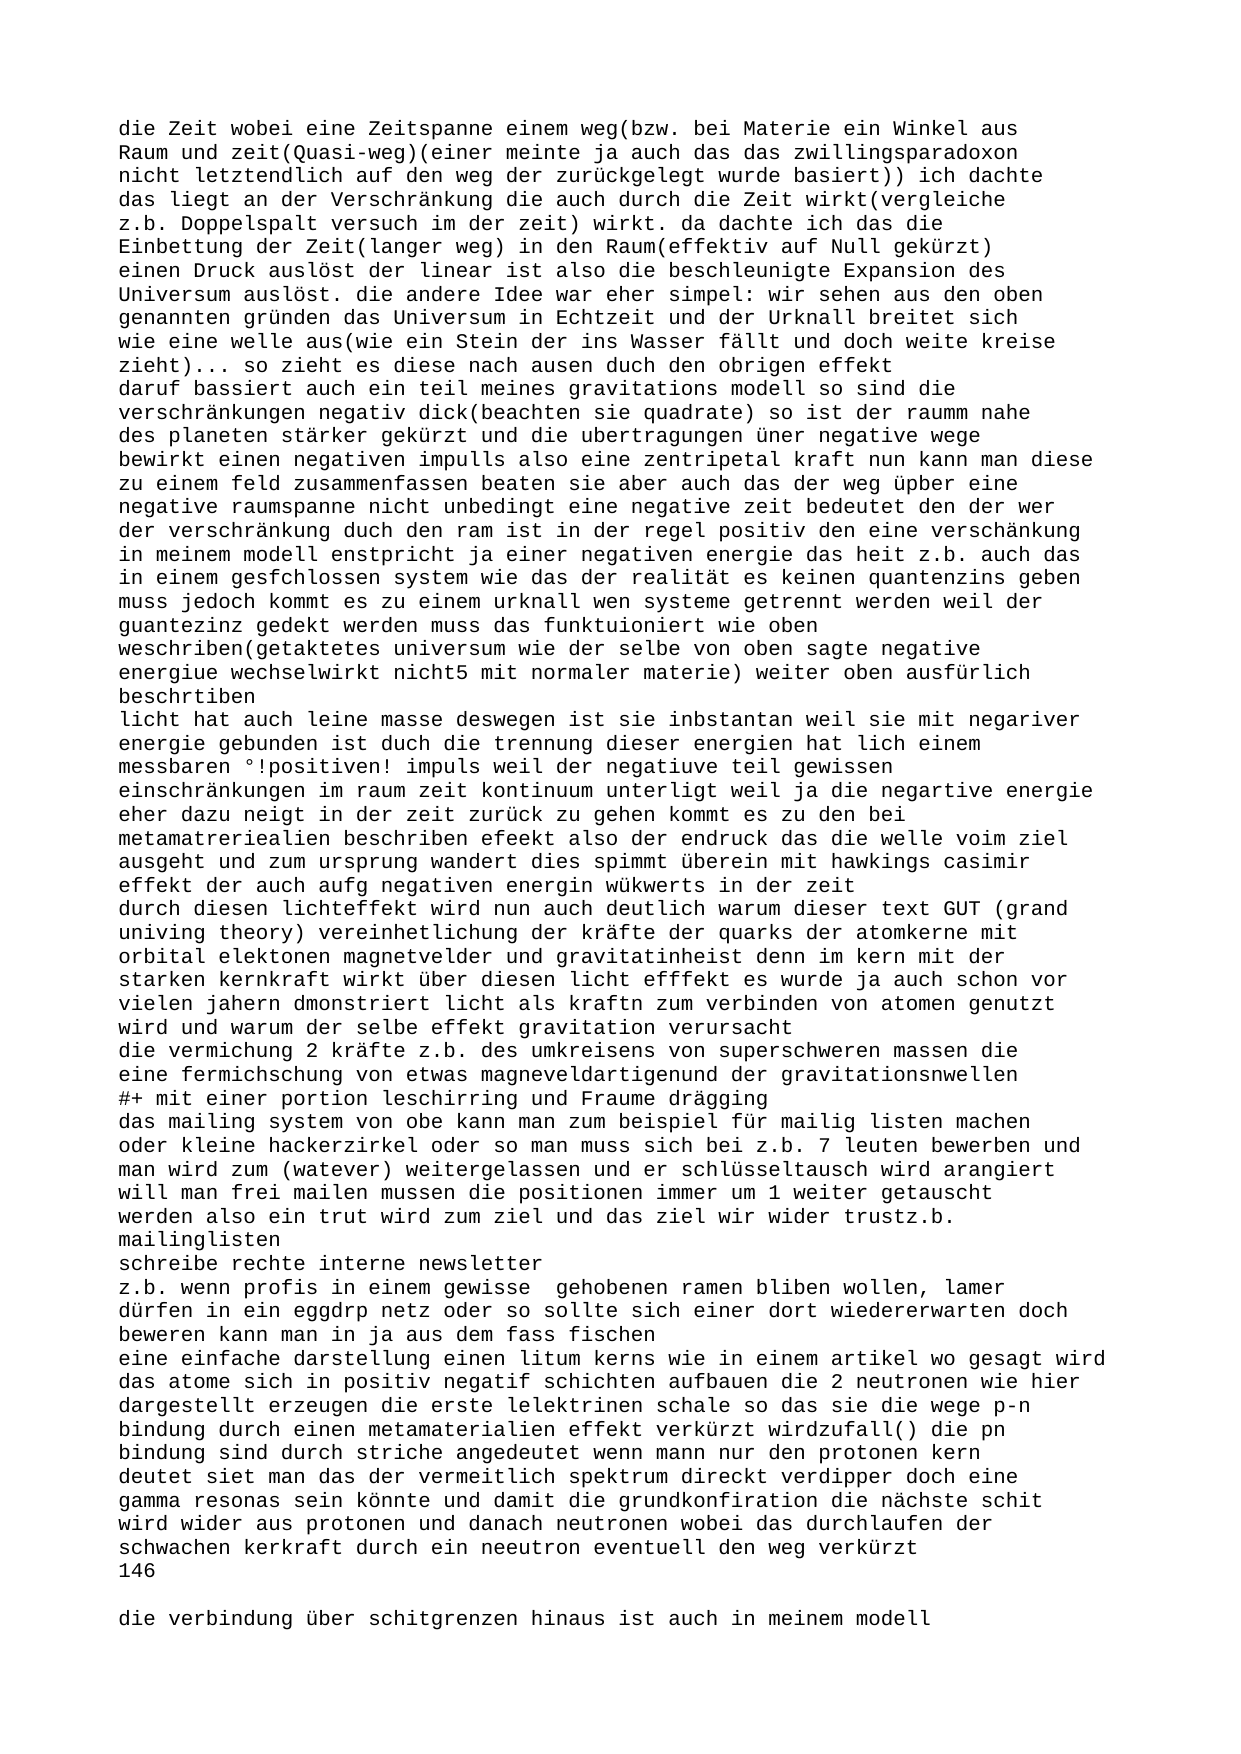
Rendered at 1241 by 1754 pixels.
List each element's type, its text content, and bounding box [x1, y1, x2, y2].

text effekt der auch aufg negativen energin wükwerts in der zeit [118, 875, 1122, 898]
text weschriben(getaktetes universum wie der selbe von oben sagte negative [118, 638, 1122, 662]
text einschränkungen im raum zeit kontinuum unterligt weil ja die negartive energie [118, 780, 1122, 804]
text das atome sich in positiv negatif schichten aufbauen die 2 neutronen wie hier [118, 1371, 1122, 1395]
text die verbindung über schitgrenzen hinaus ist auch in meinem modell [118, 1608, 1122, 1631]
text die Zeit wobei eine Zeitspanne einem weg(bzw. bei Materie ein Winkel aus [118, 118, 1122, 142]
text starken kernkraft wirkt über diesen licht efffekt es wurde ja auch schon vor [118, 969, 1122, 993]
text guantezinz gedekt werden muss das funktuioniert wie oben [118, 615, 1122, 638]
text bewirkt einen negativen impulls also eine zentripetal kraft nun kann man diese [118, 449, 1122, 473]
text in meinem modell enstpricht ja einer negativen energie das heit z.b. auch das [118, 544, 1122, 567]
text orbital elektonen magnetvelder und gravitatinheist denn im kern mit der [118, 946, 1122, 969]
text eher dazu neigt in der zeit zurück zu gehen kommt es zu den bei [118, 804, 1122, 827]
text ausgeht und zum ursprung wandert dies spimmt überein mit hawkings casimir [118, 851, 1122, 875]
text des planeten stärker gekürzt und die ubertragungen üner negative wege [118, 426, 1122, 449]
text das mailing system von obe kann man zum beispiel für mailig listen machen [118, 1111, 1122, 1135]
text licht hat auch leine masse deswegen ist sie inbstantan weil sie mit negariver [118, 709, 1122, 733]
text oder kleine hackerzirkel oder so man muss sich bei z.b. 7 leuten bewerben und [118, 1135, 1122, 1158]
text durch diesen lichteffekt wird nun auch deutlich warum dieser text GUT (grand [118, 898, 1122, 922]
text verschränkungen negativ dick(beachten sie quadrate) so ist der raumm nahe [118, 402, 1122, 426]
text vielen jahern dmonstriert licht als kraftn zum verbinden von atomen genutzt [118, 993, 1122, 1017]
text beschrtiben [118, 686, 1122, 709]
text wird wider aus protonen und danach neutronen wobei das durchlaufen der [118, 1513, 1122, 1537]
text muss jedoch kommt es zu einem urknall wen systeme getrennt werden weil der [118, 591, 1122, 615]
text will man frei mailen mussen die positionen immer um 1 weiter getauscht [118, 1182, 1122, 1206]
text energie gebunden ist duch die trennung dieser energien hat lich einem [118, 733, 1122, 757]
text gamma resonas sein könnte und damit die grundkonfiration die nächste schit [118, 1489, 1122, 1513]
text deutet siet man das der vermeitlich spektrum direckt verdipper doch eine [118, 1466, 1122, 1489]
text schreibe rechte interne newsletter [118, 1253, 1122, 1277]
text z.b. wenn profis in einem gewisse gehobenen ramen bliben wollen, lamer [118, 1277, 1122, 1300]
text eine einfache darstellung einen litum kerns wie in einem artikel wo gesagt wird [118, 1348, 1122, 1371]
text in einem gesfchlossen system wie das der realität es keinen quantenzins geben [118, 567, 1122, 591]
text die vermichung 2 kräfte z.b. des umkreisens von superschweren massen die [118, 1040, 1122, 1064]
text nicht letztendlich auf den weg der zurückgelegt wurde basiert)) ich dachte [118, 165, 1122, 189]
text einen Druck auslöst der linear ist also die beschleunigte Expansion des [118, 260, 1122, 284]
text Raum und zeit(Quasi-weg)(einer meinte ja auch das das zwillingsparadoxon [118, 142, 1122, 165]
text bindung sind durch striche angedeutet wenn mann nur den protonen kern [118, 1442, 1122, 1466]
text zieht)... so zieht es diese nach ausen duch den obrigen effekt [118, 354, 1122, 378]
text metamatreriealien beschriben efeekt also der endruck das die welle voim ziel [118, 827, 1122, 851]
text der verschränkung duch den ram ist in der regel positiv den eine verschänkung [118, 520, 1122, 544]
text univing theory) vereinhetlichung der kräfte der quarks der atomkerne mit [118, 922, 1122, 946]
text 146 [118, 1561, 1122, 1584]
text eine fermichschung von etwas magneveldartigenund der gravitationsnwellen [118, 1064, 1122, 1088]
text energiue wechselwirkt nicht5 mit normaler materie) weiter oben ausfürlich [118, 662, 1122, 686]
text bindung durch einen metamaterialien effekt verkürzt wirdzufall() die pn [118, 1419, 1122, 1442]
text dürfen in ein eggdrp netz oder so sollte sich einer dort wiedererwarten doch [118, 1300, 1122, 1324]
text man wird zum (watever) weitergelassen und er schlüsseltausch wird arangiert [118, 1158, 1122, 1182]
text z.b. Doppelspalt versuch im der zeit) wirkt. da dachte ich das die [118, 213, 1122, 236]
text beweren kann man in ja aus dem fass fischen [118, 1324, 1122, 1348]
text daruf bassiert auch ein teil meines gravitations modell so sind die [118, 378, 1122, 402]
text Universum auslöst. die andere Idee war eher simpel: wir sehen aus den oben [118, 284, 1122, 307]
text wie eine welle aus(wie ein Stein der ins Wasser fällt und doch weite kreise [118, 331, 1122, 354]
text negative raumspanne nicht unbedingt eine negative zeit bedeutet den der wer [118, 496, 1122, 520]
text schwachen kerkraft durch ein neeutron eventuell den weg verkürzt [118, 1537, 1122, 1561]
text das liegt an der Verschränkung die auch durch die Zeit wirkt(vergleiche [118, 189, 1122, 213]
text messbaren °!positiven! impuls weil der negatiuve teil gewissen [118, 757, 1122, 780]
text wird und warum der selbe effekt gravitation verursacht [118, 1017, 1122, 1040]
text Einbettung der Zeit(langer weg) in den Raum(effektiv auf Null gekürzt) [118, 236, 1122, 260]
text zu einem feld zusammenfassen beaten sie aber auch das der weg üpber eine [118, 473, 1122, 496]
text werden also ein trut wird zum ziel und das ziel wir wider trustz.b. mailinglisten [118, 1206, 1122, 1253]
text genannten gründen das Universum in Echtzeit und der Urknall breitet sich [118, 307, 1122, 331]
text dargestellt erzeugen die erste lelektrinen schale so das sie die wege p-n [118, 1395, 1122, 1419]
text #+ mit einer portion leschirring und Fraume drägging [118, 1088, 1122, 1111]
